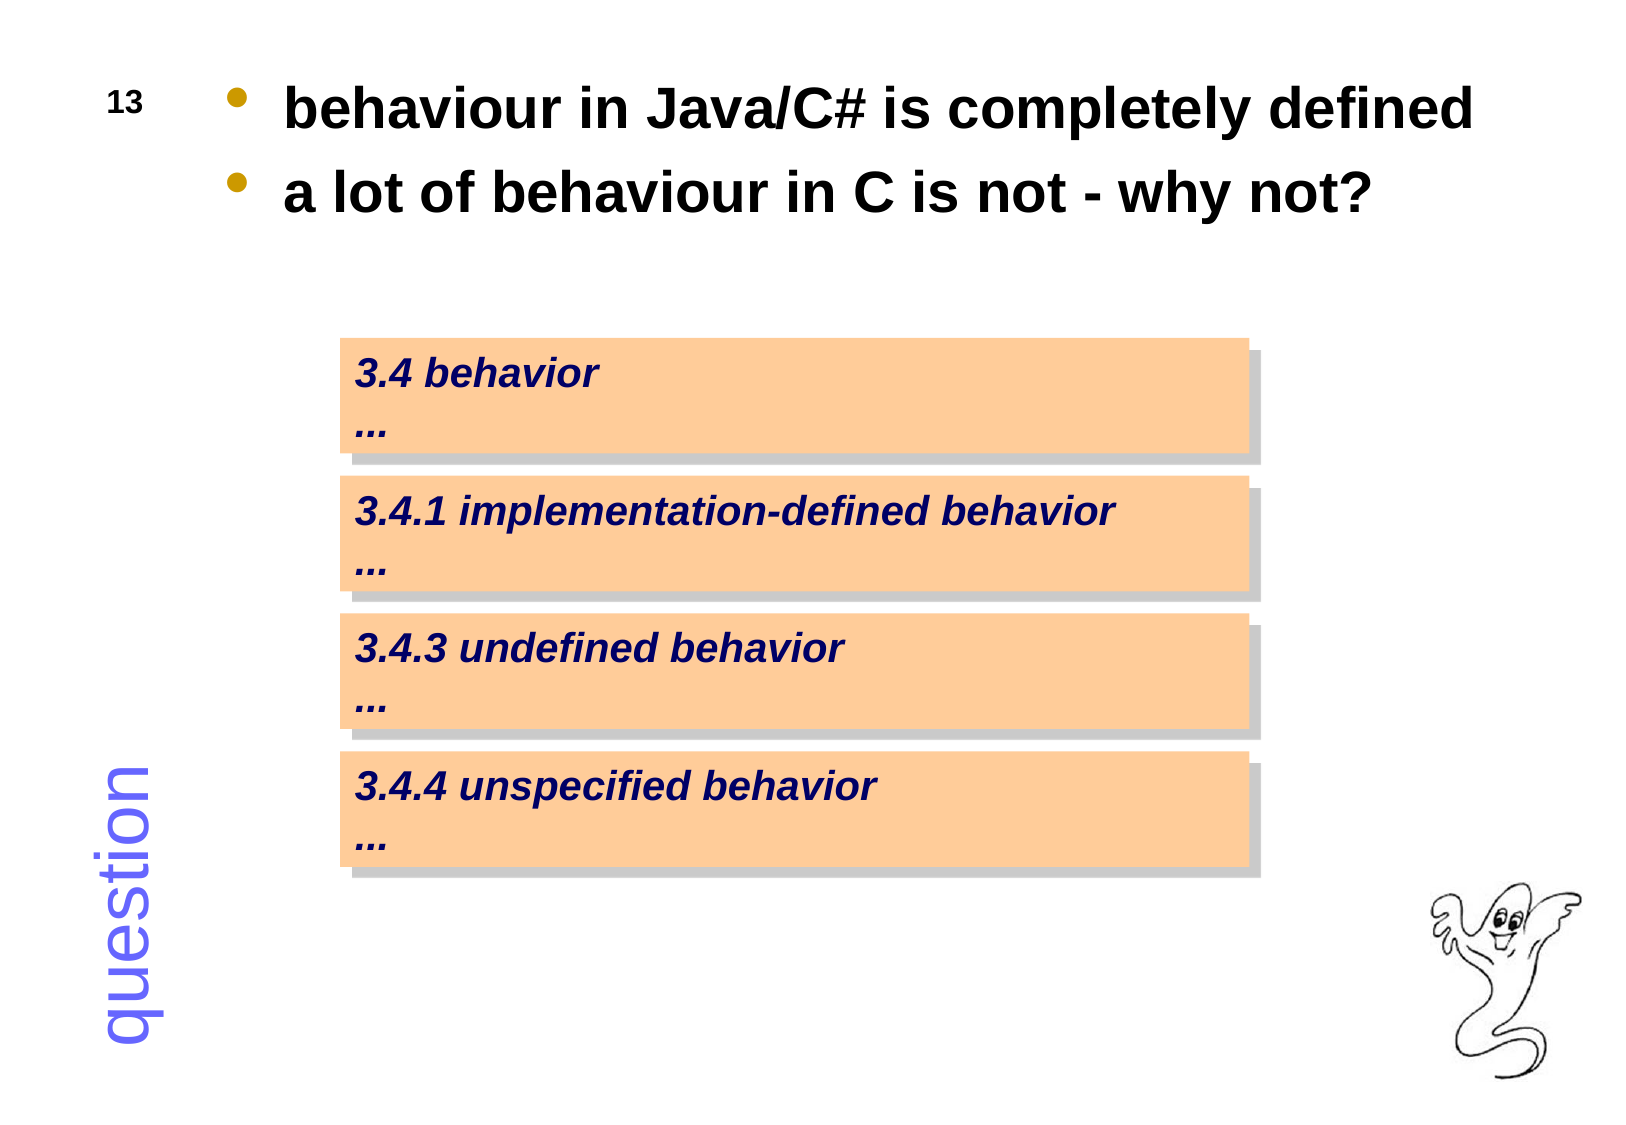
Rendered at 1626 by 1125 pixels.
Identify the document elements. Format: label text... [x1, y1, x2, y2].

list behaviour in Java/C# is completely defined a lot of behaviour in C is not - why not? [212, 62, 1550, 1063]
text_box 3.4.3 undefined behavior ... [340, 613, 1250, 729]
text_box 3.4 behavior ... [340, 337, 1250, 454]
text_box 3.4.4 unspecified behavior ... [340, 751, 1250, 867]
picture [1430, 881, 1585, 1083]
text_box 3.4.1 implementation-defined behavior ... [340, 475, 1250, 592]
title question [50, 187, 188, 1063]
